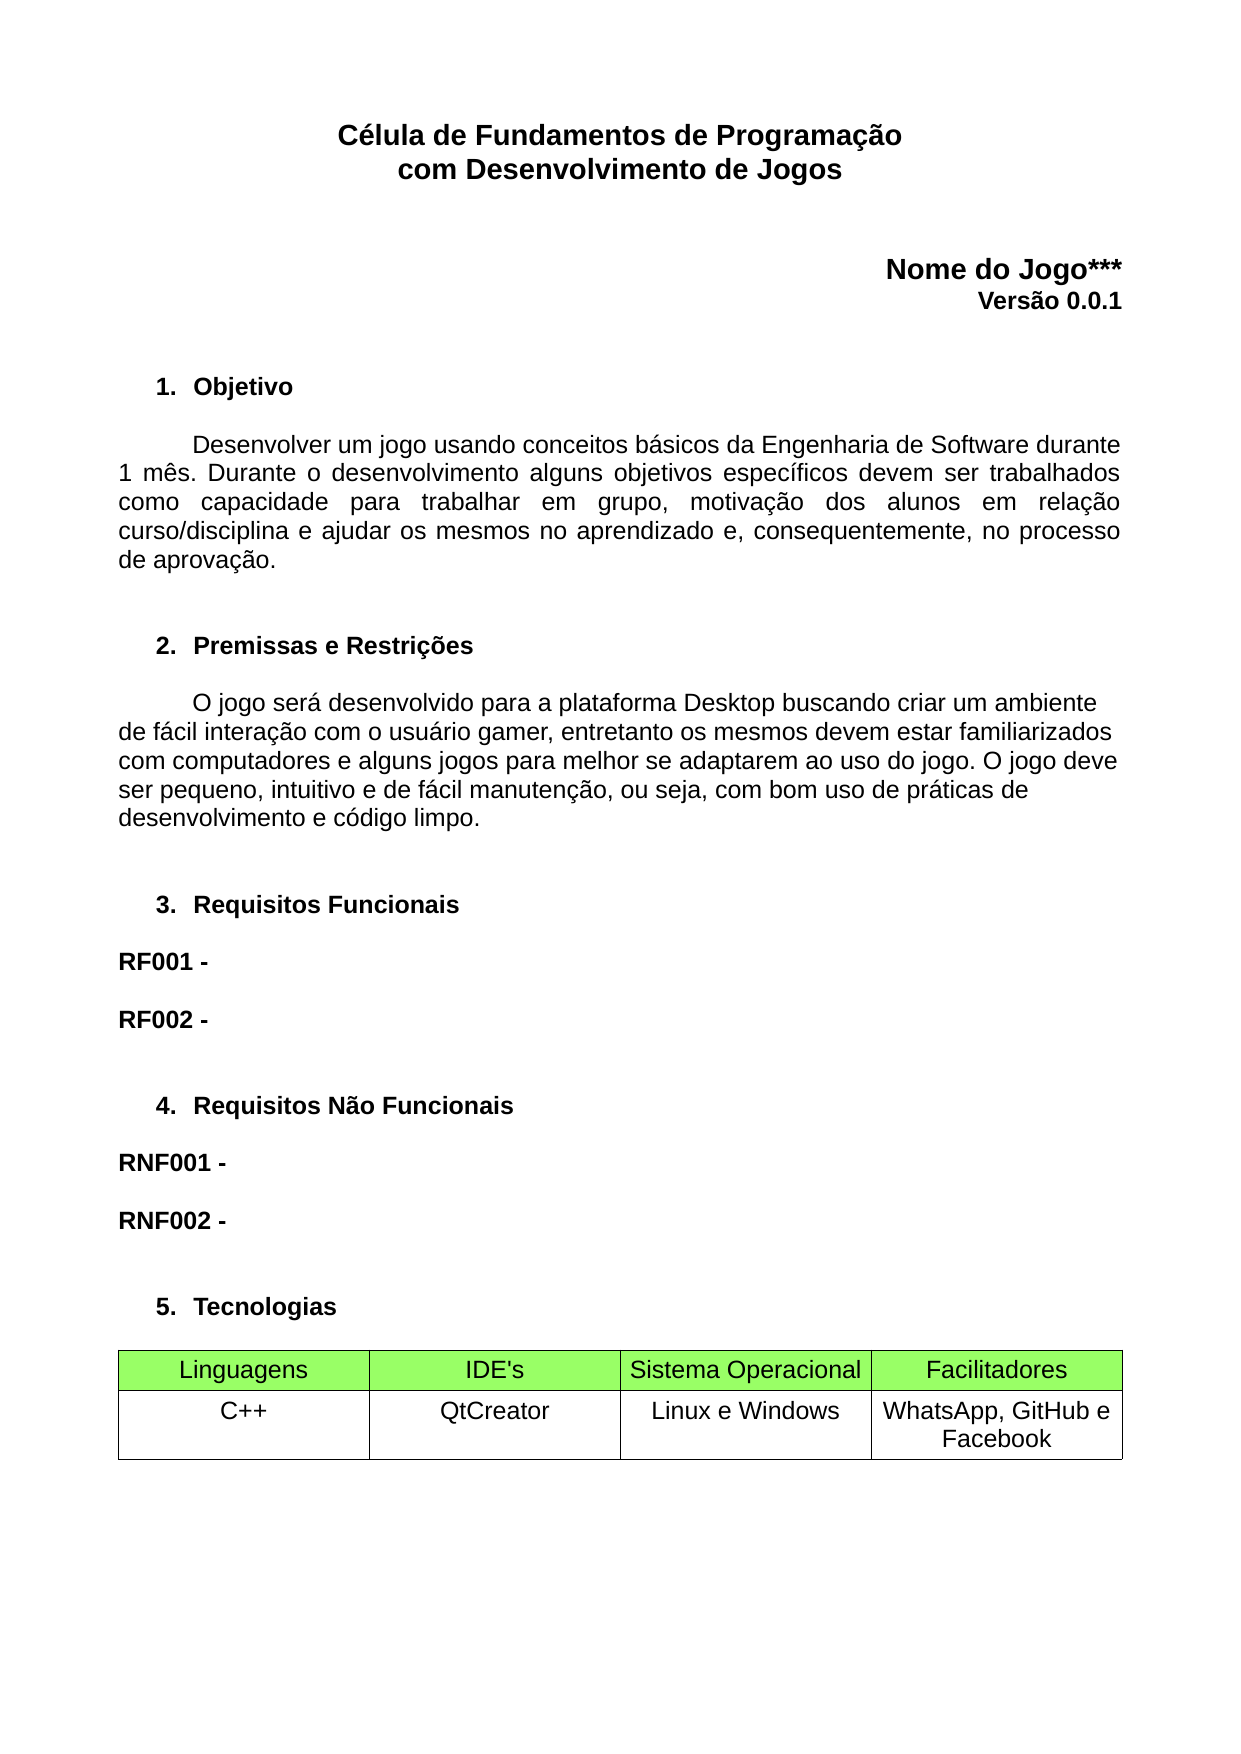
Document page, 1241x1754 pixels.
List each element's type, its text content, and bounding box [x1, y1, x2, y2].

table_cell QtCreator [370, 1391, 620, 1459]
table_header Sistema Operacional [621, 1351, 871, 1390]
table_header Facilitadores [872, 1351, 1122, 1390]
list Requisitos Não Funcionais [156, 1091, 1122, 1119]
list Premissas e Restrições [156, 631, 1122, 659]
text Versão 0.0.1 [118, 286, 1122, 314]
table_header Linguagens [119, 1351, 369, 1390]
text com Desenvolvimento de Jogos [118, 152, 1122, 185]
text Nome do Jogo*** [118, 252, 1122, 286]
table_cell Linux e Windows [621, 1391, 871, 1459]
table_cell C++ [119, 1391, 369, 1459]
list Objetivo [156, 372, 1122, 401]
list Requisitos Funcionais [156, 889, 1122, 918]
text Célula de Fundamentos de Programação [118, 118, 1122, 152]
text RF001 - [118, 947, 1122, 976]
text Desenvolver um jogo usando conceitos básicos da Engenharia de Software durante 1 mês. Durante o desenvolvimento alguns objetivos específicos devem ser trabalhados como capacidade para trabalhar em grupo, motivação dos alunos em relação curso/disciplina e ajudar os mesmos no aprendizado e, consequentemente, no processo de aprovação. [118, 429, 1122, 573]
text RF002 - [118, 1004, 1122, 1033]
list Tecnologias [156, 1292, 1122, 1321]
text RNF001 - [118, 1148, 1122, 1177]
table_header IDE's [370, 1351, 620, 1390]
text RNF002 - [118, 1206, 1122, 1234]
table_cell WhatsApp, GitHub e Facebook [872, 1391, 1122, 1459]
text O jogo será desenvolvido para a plataforma Desktop buscando criar um ambiente de fácil interação com o usuário gamer, entretanto os mesmos devem estar familiarizados com computadores e alguns jogos para melhor se adaptarem ao uso do jogo. O jogo deve ser pequeno, intuitivo e de fácil manutenção, ou seja, com bom uso de práticas de desenvolvimento e código limpo. [118, 688, 1122, 832]
